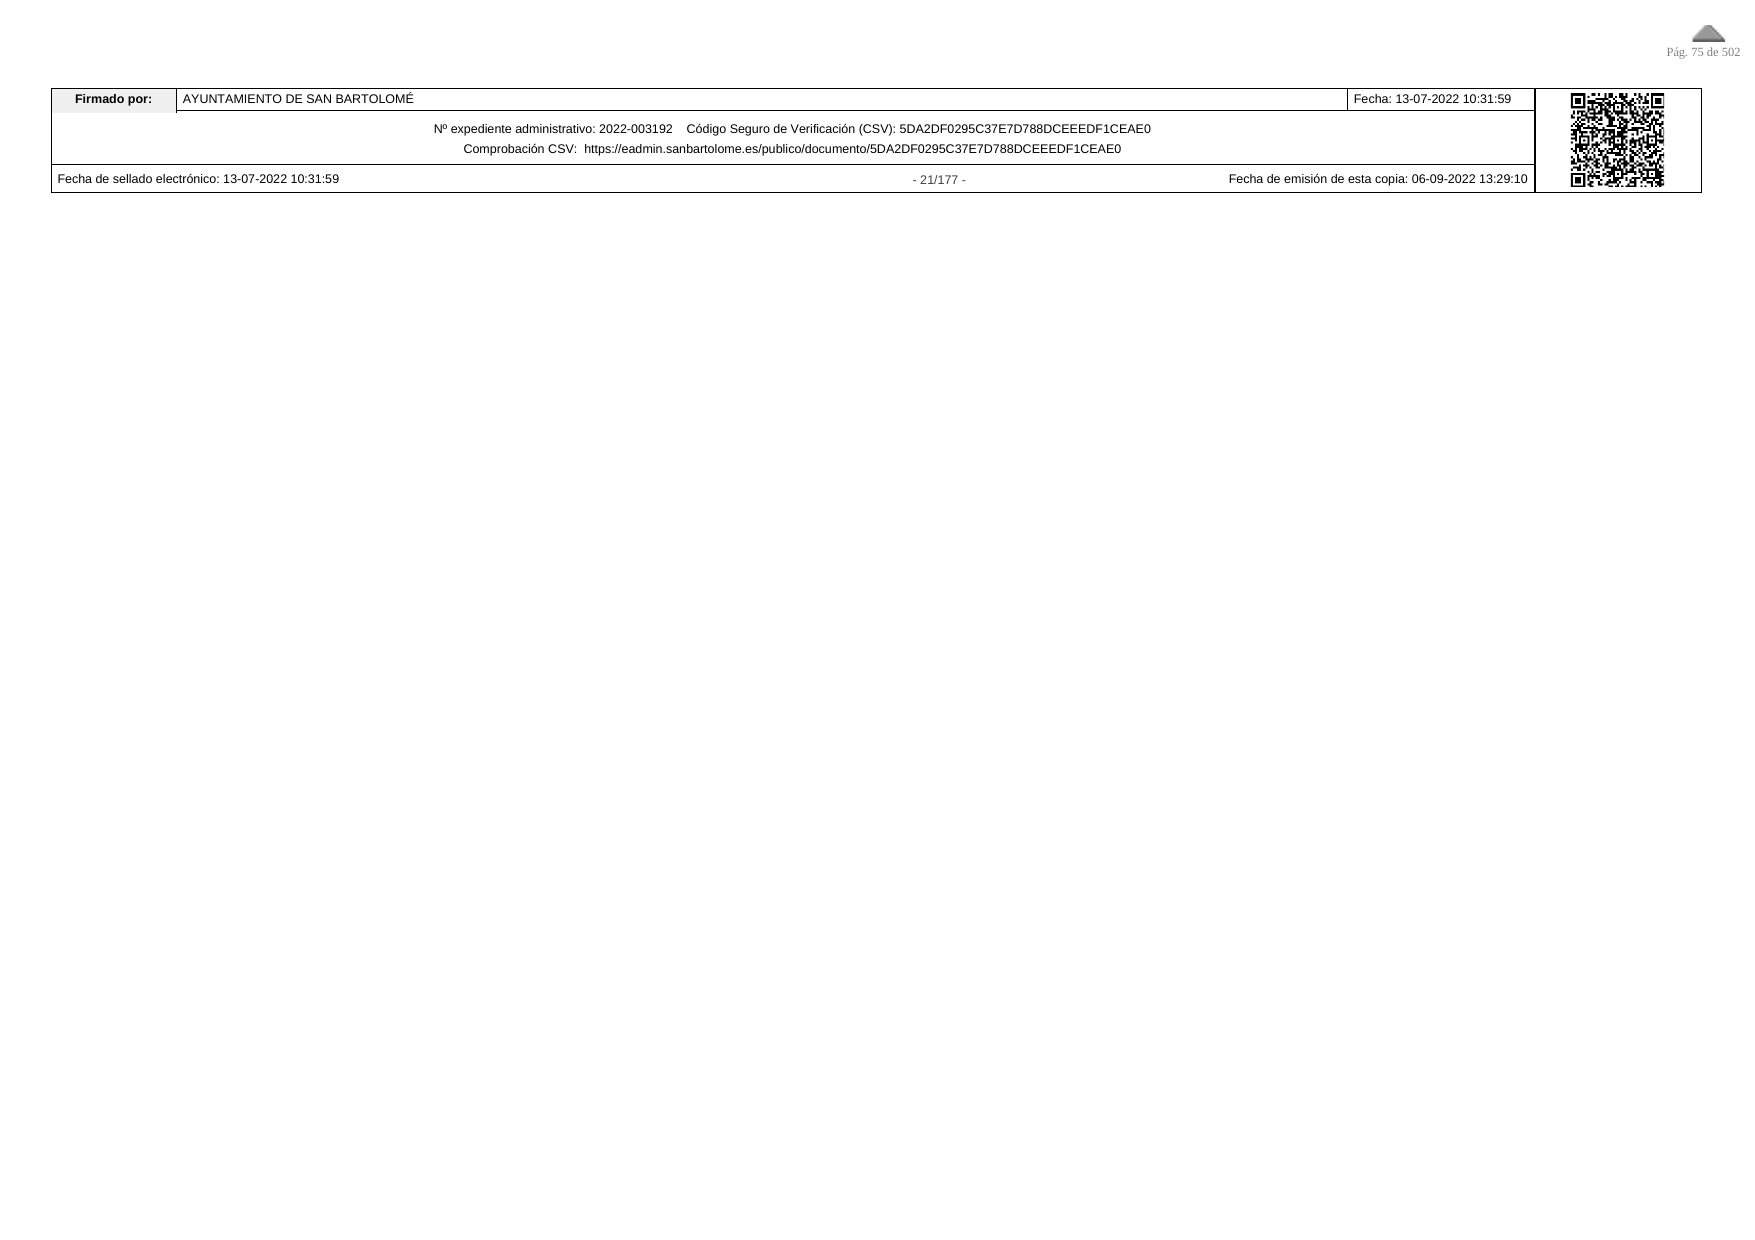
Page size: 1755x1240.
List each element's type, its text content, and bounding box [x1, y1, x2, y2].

table_header Fecha: 13-07-2022 10:31:59 [1348, 89, 1534, 110]
table_cell Nº expediente administrativo: 2022-003192 Código Seguro de Verificación (CSV): 5DA2DF0295C37E7D788DCEEEDF1CEAE0 Comprobación CSV: https://eadmin.sanbartolome.es/publico/documento/5DA2DF0295C37E7D788DCEEEDF1CEAE0 [52, 111, 1534, 164]
picture [1691, 25, 1726, 42]
table_header Firmado por: [52, 89, 176, 110]
table_header [1536, 89, 1701, 192]
table_header AYUNTAMIENTO DE SAN BARTOLOMÉ [177, 89, 1347, 110]
picture [1570, 93, 1665, 187]
table_cell Fecha de sellado electrónico: 13-07-2022 10:31:59 - 21/177 - Fecha de emisión de esta copia: 06-09-2022 13:29:10 [52, 165, 1534, 192]
